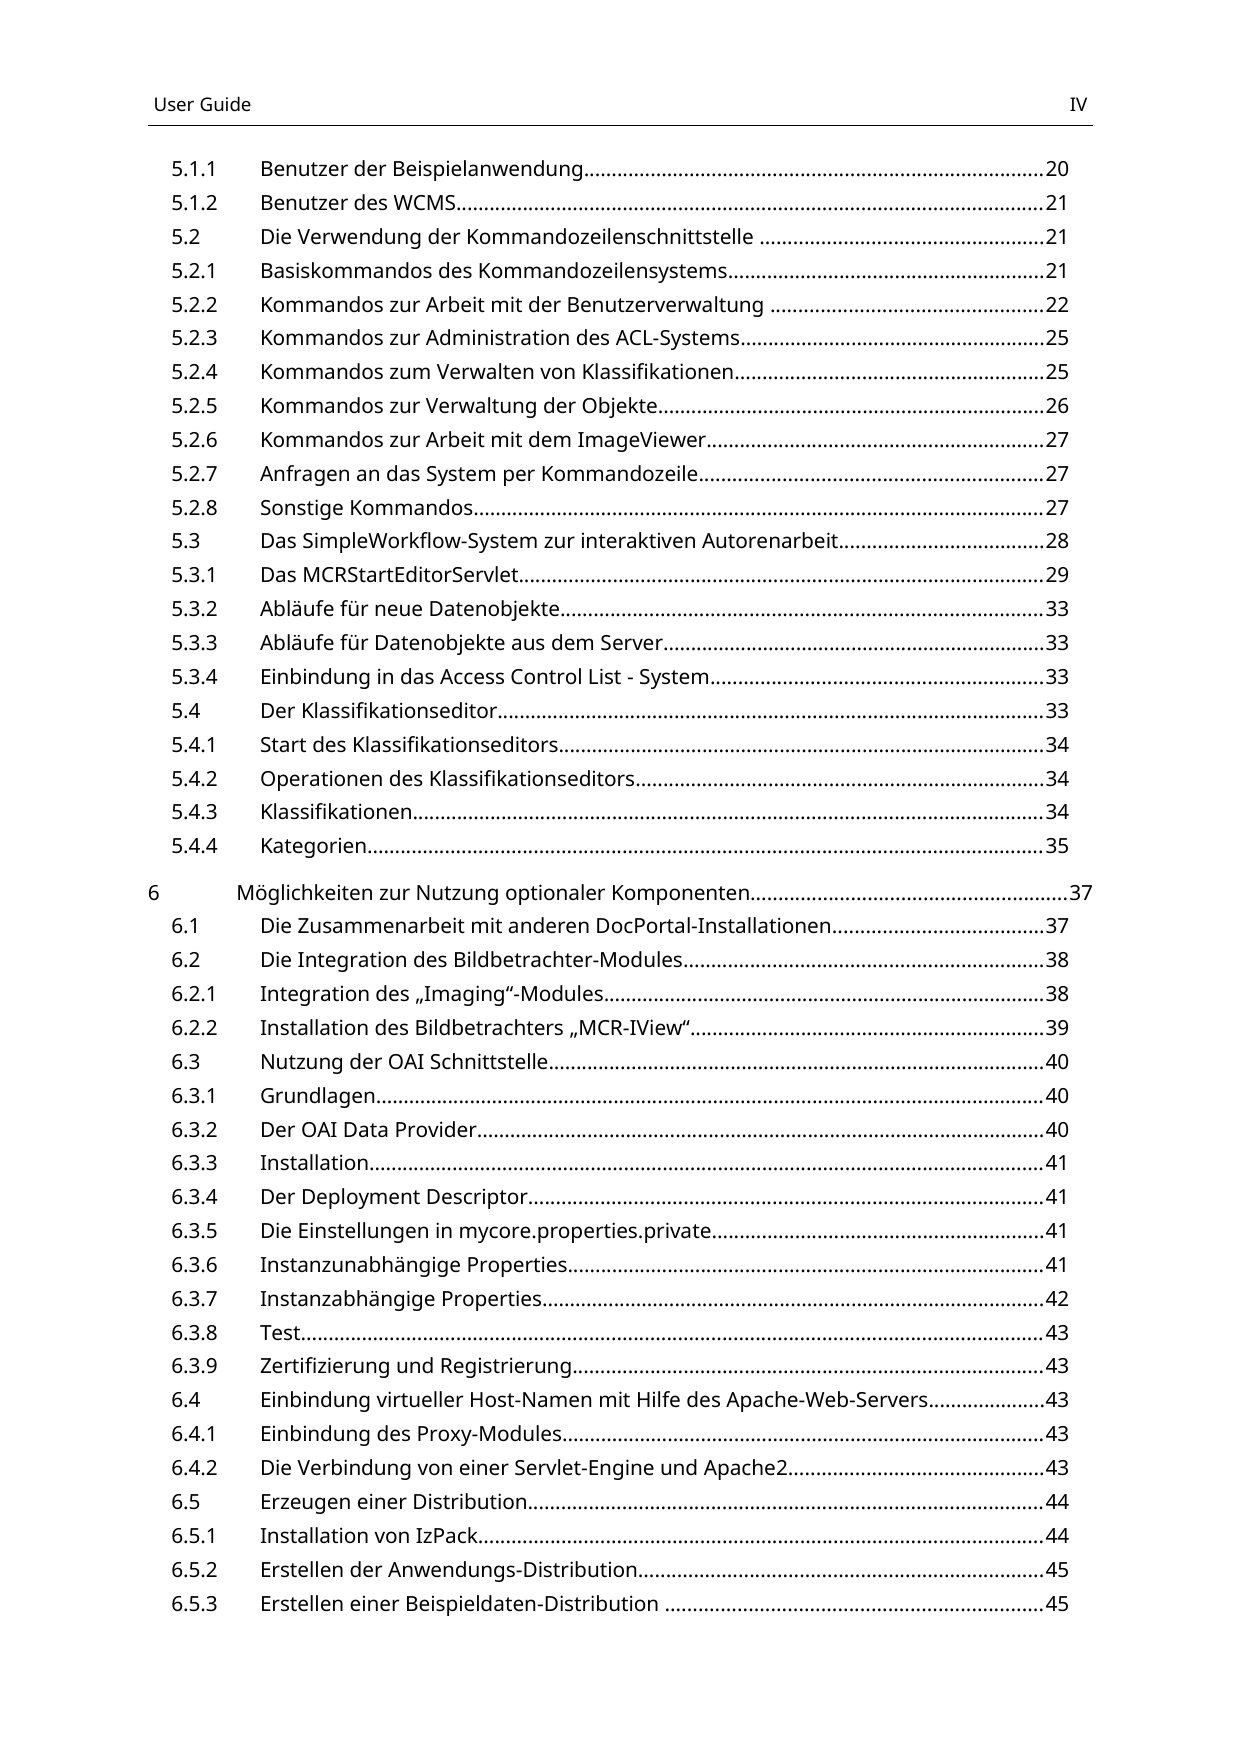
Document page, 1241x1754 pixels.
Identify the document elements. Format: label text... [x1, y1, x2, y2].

text 6.3.7 Instanzabhängige Properties 42 [171, 1284, 1069, 1312]
text 6.4 Einbindung virtueller Host-Namen mit Hilfe des Apache-Web-Servers 43 [171, 1386, 1069, 1414]
text 6.2 Die Integration des Bildbetrachter-Modules 38 [171, 945, 1069, 974]
text 5.3.1 Das MCRStartEditorServlet 29 [171, 561, 1069, 589]
text 6.5 Erzeugen einer Distribution 44 [171, 1487, 1069, 1515]
text 5.2.2 Kommandos zur Arbeit mit der Benutzerverwaltung 22 [171, 290, 1069, 318]
text 6.1 Die Zusammenarbeit mit anderen DocPortal-Installationen 37 [171, 912, 1069, 940]
text 6.2.2 Installation des Bildbetrachters „MCR-IView“ 39 [171, 1013, 1069, 1041]
text 5.2.7 Anfragen an das System per Kommandozeile 27 [171, 459, 1069, 487]
text 6.3.2 Der OAI Data Provider 40 [171, 1115, 1069, 1143]
text 5.1.2 Benutzer des WCMS 21 [171, 188, 1069, 216]
text 6.4.2 Die Verbindung von einer Servlet-Engine und Apache2 43 [171, 1453, 1069, 1481]
text 6 Möglichkeiten zur Nutzung optionaler Komponenten 37 [148, 878, 1093, 906]
text 5.4.2 Operationen des Klassifikationseditors 34 [171, 764, 1069, 792]
text 6.4.1 Einbindung des Proxy-Modules 43 [171, 1419, 1069, 1448]
text 5.2.1 Basiskommandos des Kommandozeilensystems 21 [171, 256, 1069, 284]
text 6.3.4 Der Deployment Descriptor 41 [171, 1182, 1069, 1211]
text 5.1.1 Benutzer der Beispielanwendung 20 [171, 154, 1069, 182]
text 6.3.6 Instanzunabhängige Properties 41 [171, 1250, 1069, 1278]
text 6.2.1 Integration des „Imaging“-Modules 38 [171, 979, 1069, 1007]
text 5.2.3 Kommandos zur Administration des ACL-Systems 25 [171, 323, 1069, 352]
text 5.2 Die Verwendung der Kommandozeilenschnittstelle 21 [171, 222, 1069, 250]
text 6.3.8 Test 43 [171, 1318, 1069, 1346]
text 5.2.4 Kommandos zum Verwalten von Klassifikationen 25 [171, 357, 1069, 386]
text 5.3.4 Einbindung in das Access Control List - System 33 [171, 662, 1069, 690]
text 5.3 Das SimpleWorkflow-System zur interaktiven Autorenarbeit 28 [171, 527, 1069, 555]
text 6.3.1 Grundlagen 40 [171, 1081, 1069, 1109]
text 6.3.3 Installation 41 [171, 1148, 1069, 1177]
text 5.2.5 Kommandos zur Verwaltung der Objekte 26 [171, 391, 1069, 419]
text 5.3.3 Abläufe für Datenobjekte aus dem Server 33 [171, 628, 1069, 656]
text 5.4.1 Start des Klassifikationseditors 34 [171, 730, 1069, 758]
text 6.3.9 Zertifizierung und Registrierung 43 [171, 1352, 1069, 1380]
text 5.4.3 Klassifikationen 34 [171, 797, 1069, 826]
text 5.2.6 Kommandos zur Arbeit mit dem ImageViewer 27 [171, 425, 1069, 453]
text 6.3 Nutzung der OAI Schnittstelle 40 [171, 1047, 1069, 1075]
text 5.2.8 Sonstige Kommandos 27 [171, 493, 1069, 521]
text 6.5.3 Erstellen einer Beispieldaten-Distribution 45 [171, 1589, 1069, 1617]
text 6.3.5 Die Einstellungen in mycore.properties.private 41 [171, 1216, 1069, 1244]
text 5.4.4 Kategorien 35 [171, 831, 1069, 859]
text 6.5.1 Installation von IzPack 44 [171, 1521, 1069, 1549]
text 5.3.2 Abläufe für neue Datenobjekte 33 [171, 594, 1069, 623]
text 5.4 Der Klassifikationseditor 33 [171, 696, 1069, 724]
text 6.5.2 Erstellen der Anwendungs-Distribution 45 [171, 1555, 1069, 1583]
